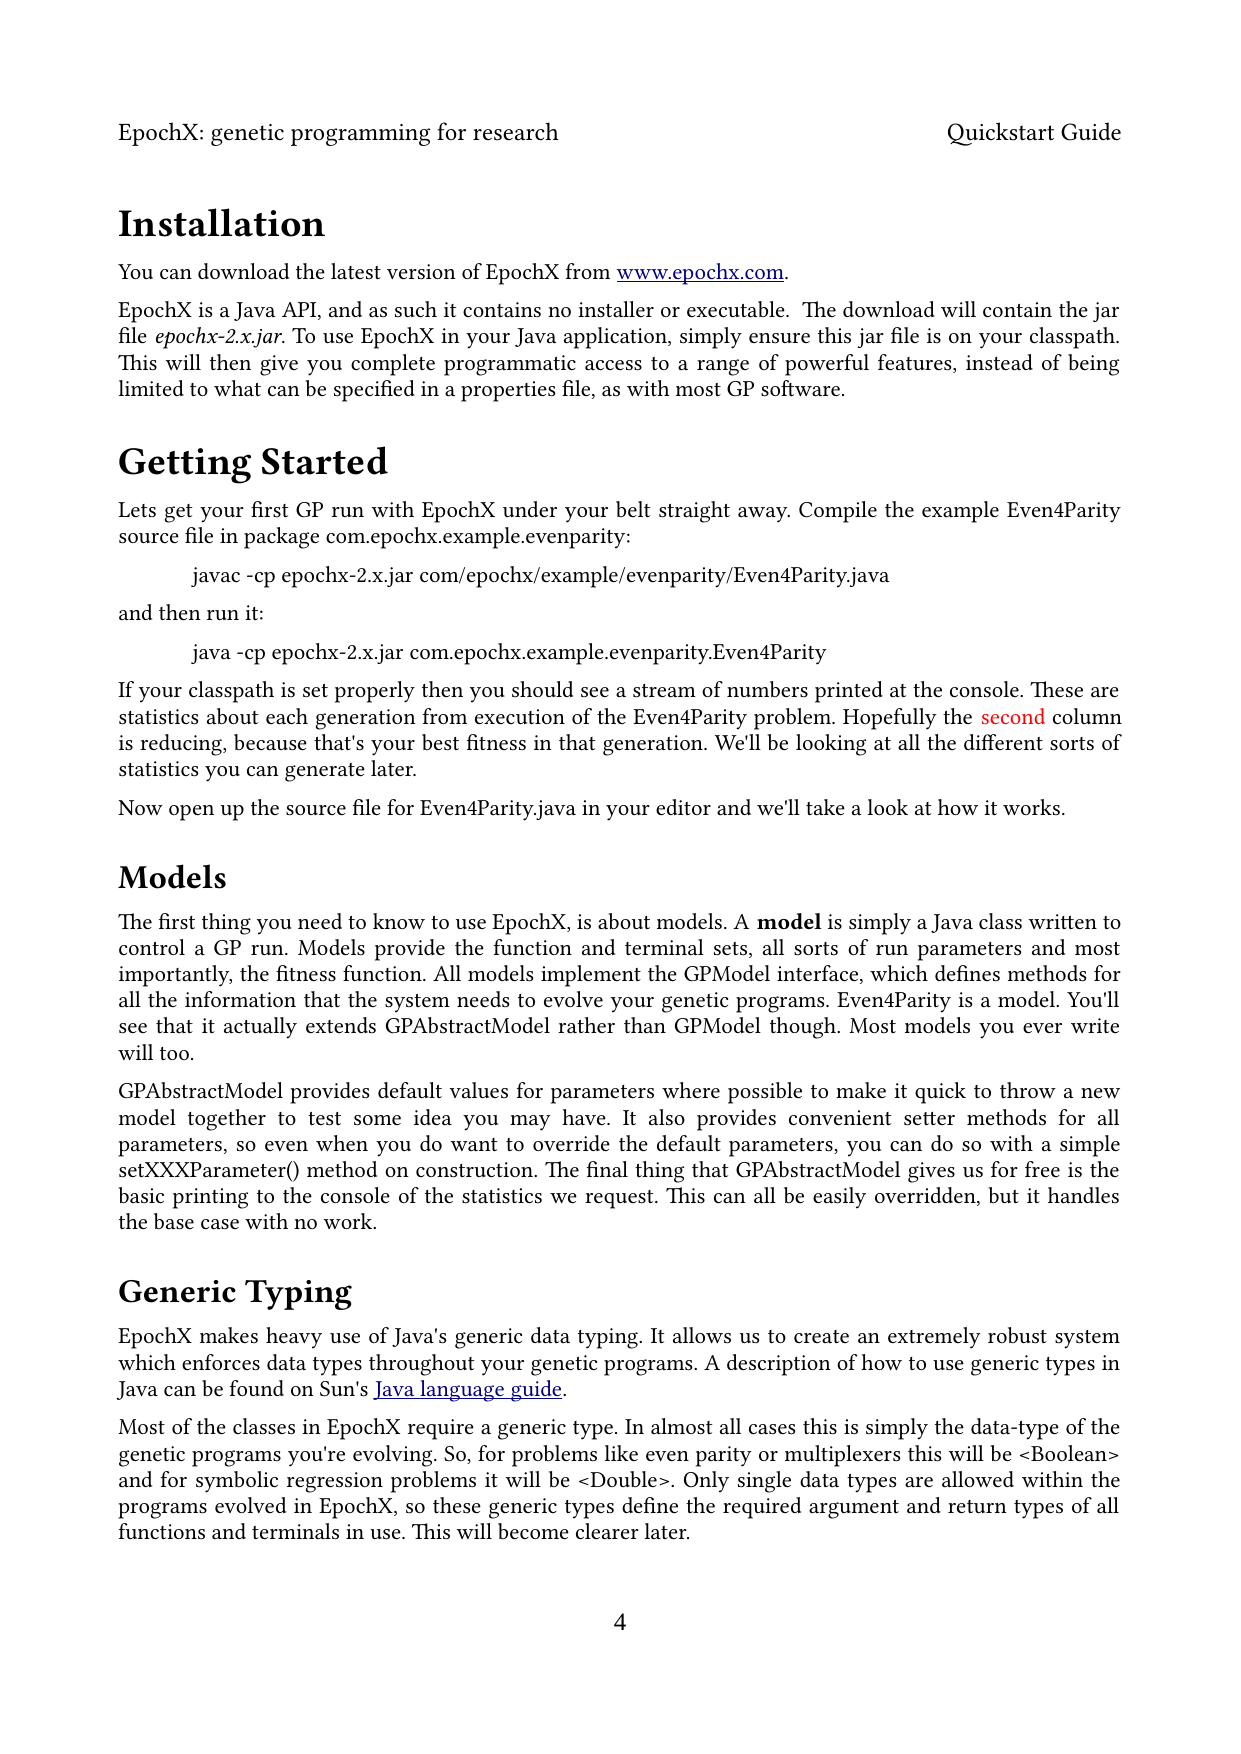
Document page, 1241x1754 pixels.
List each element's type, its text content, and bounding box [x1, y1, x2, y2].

subtitle Installation [118, 201, 1122, 246]
text and then run it: [118, 600, 1122, 626]
text javac -cp epochx-2.x.jar com/epochx/example/evenparity/Even4Parity.java [118, 561, 1122, 588]
subtitle Generic Typing [118, 1273, 1122, 1311]
text EpochX is a Java API, and as such it contains no installer or executable. The download will contain the jar file epochx-2.x.jar. To use EpochX in your Java application, simply ensure this jar file is on your classpath. This will then give you complete programmatic access to a range of powerful features, instead of being limited to what can be specified in a properties file, as with most GP software. [118, 297, 1122, 402]
subtitle Getting Started [118, 439, 1122, 484]
text GPAbstractModel provides default values for parameters where possible to make it quick to throw a new model together to test some idea you may have. It also provides convenient setter methods for all parameters, so even when you do want to override the default parameters, you can do so with a simple setXXXParameter() method on construction. The final thing that GPAbstractModel gives us for free is the basic printing to the console of the statistics we request. This can all be easily overridden, but it handles the base case with no work. [118, 1078, 1122, 1235]
text Now open up the source file for Even4Parity.java in your editor and we'll take a look at how it works. [118, 794, 1122, 821]
text If your classpath is set properly then you should see a stream of numbers printed at the console. These are statistics about each generation from execution of the Even4Parity problem. Hopefully the second column is reducing, because that's your best fitness in that generation. We'll be looking at all the different sorts of statistics you can generate later. [118, 677, 1122, 782]
text Most of the classes in EpochX require a generic type. In almost all cases this is simply the data-type of the genetic programs you're evolving. So, for problems like even parity or multiplexers this will be <Boolean> and for symbolic regression problems it will be <Double>. Only single data types are allowed within the programs evolved in EpochX, so these generic types define the required argument and return types of all functions and terminals in use. This will become clearer later. [118, 1414, 1122, 1545]
text Lets get your first GP run with EpochX under your belt straight away. Compile the example Even4Parity source file in package com.epochx.example.evenparity: [118, 497, 1122, 549]
text EpochX makes heavy use of Java's generic data typing. It allows us to create an extremely robust system which enforces data types throughout your genetic programs. A description of how to use generic types in Java can be found on Sun's Java language guide. [118, 1323, 1122, 1402]
text java -cp epochx-2.x.jar com.epochx.example.evenparity.Even4Parity [118, 639, 1122, 665]
text The first thing you need to know to use EpochX, is about models. A model is simply a Java class written to control a GP run. Models provide the function and terminal sets, all sorts of run parameters and most importantly, the fitness function. All models implement the GPModel interface, which defines methods for all the information that the system needs to evolve your genetic programs. Even4Parity is a model. You'll see that it actually extends GPAbstractModel rather than GPModel though. Most models you ever write will too. [118, 909, 1122, 1066]
text You can download the latest version of EpochX from www.epochx.com. [118, 258, 1122, 285]
subtitle Models [118, 858, 1122, 896]
